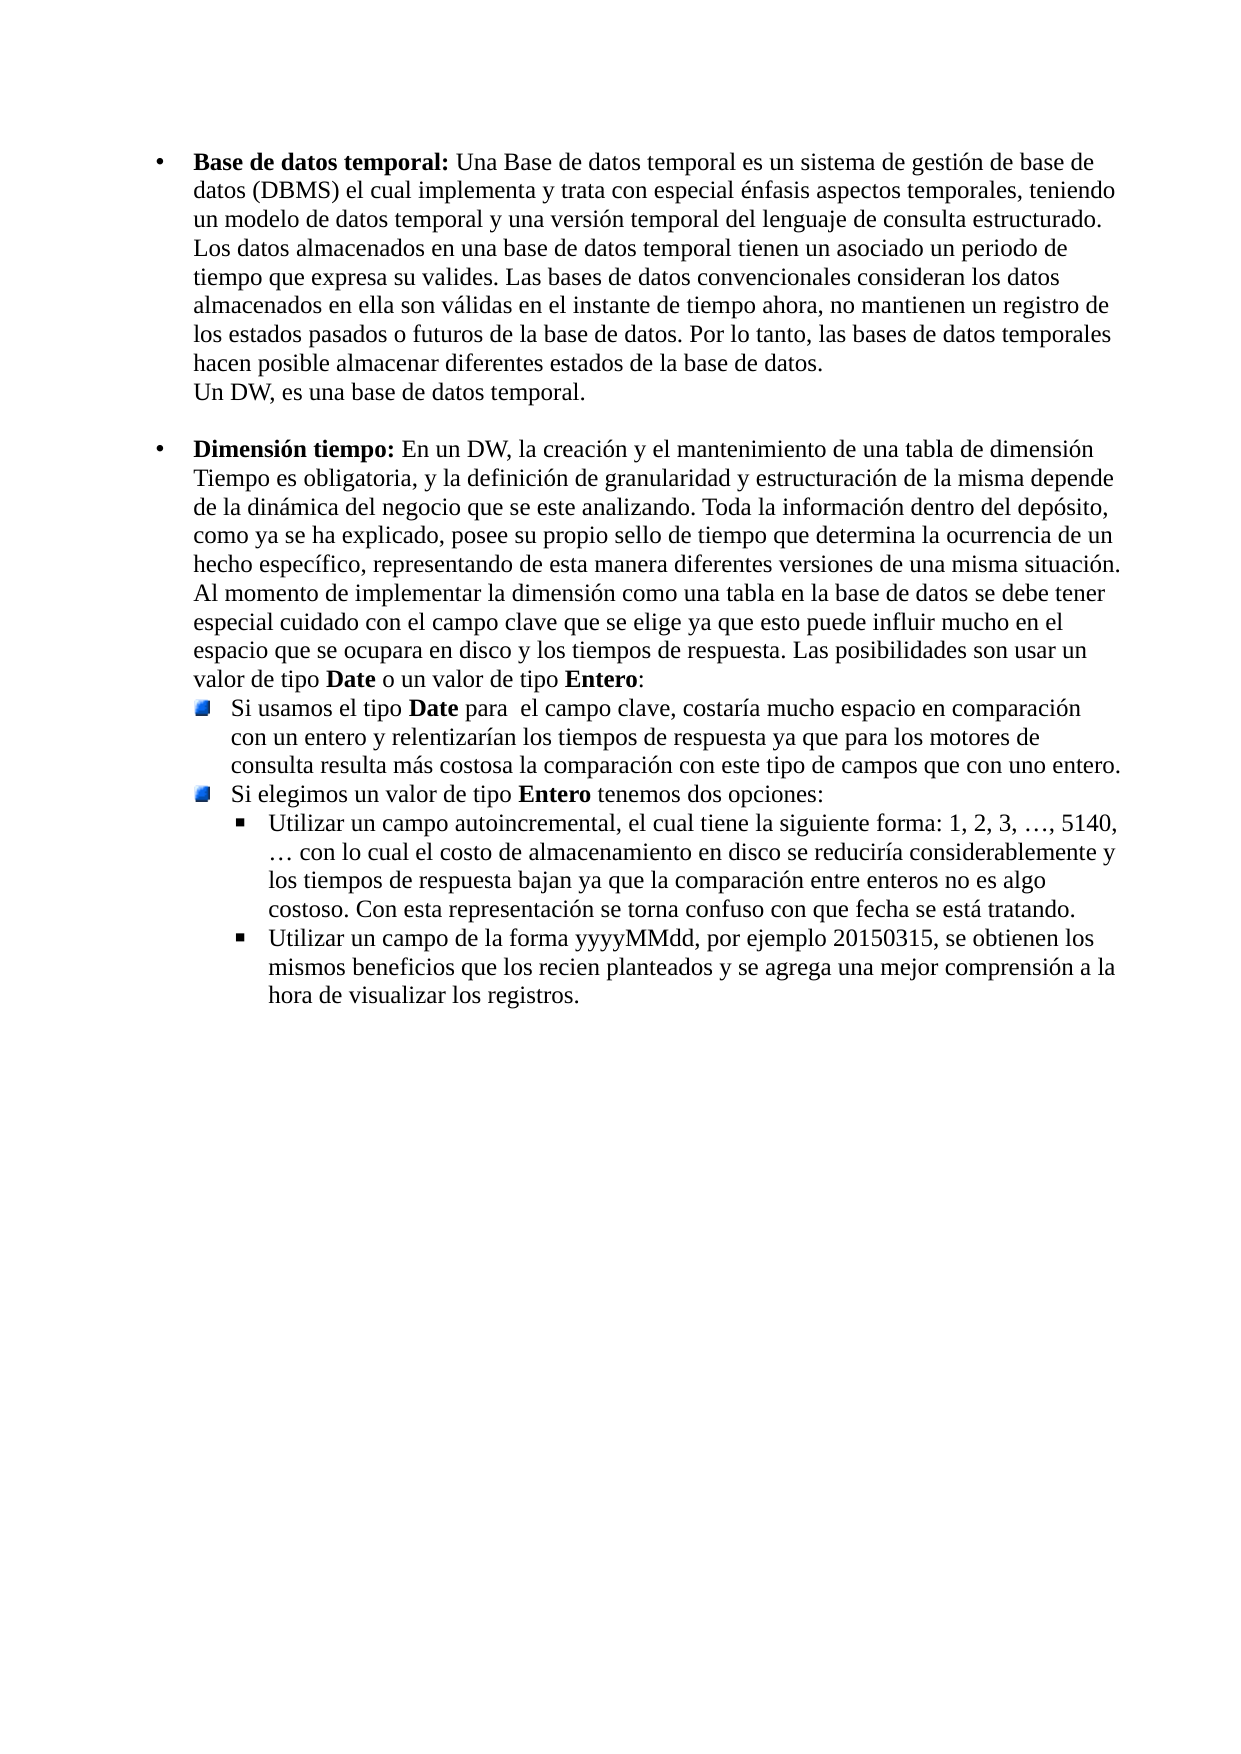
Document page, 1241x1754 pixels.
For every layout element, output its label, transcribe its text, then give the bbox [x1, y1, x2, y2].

list Un DW, es una base de datos temporal. [156, 377, 1122, 406]
list Si usamos el tipo Date para el campo clave, costaría mucho espacio en comparación con un entero y relentizarían los tiempos de respuesta ya que para los motores de consulta resulta más costosa la comparación con este tipo de campos que con uno entero. [193, 693, 1122, 779]
list Al momento de implementar la dimensión como una tabla en la base de datos se debe tener especial cuidado con el campo clave que se elige ya que esto puede influir mucho en el espacio que se ocupara en disco y los tiempos de respuesta. Las posibilidades son usar un valor de tipo Date o un valor de tipo Entero: [156, 578, 1122, 693]
list Si elegimos un valor de tipo Entero tenemos dos opciones: [193, 779, 1122, 808]
list Utilizar un campo autoincremental, el cual tiene la siguiente forma: 1, 2, 3, …, 5140, … con lo cual el costo de almacenamiento en disco se reduciría considerablemente y los tiempos de respuesta bajan ya que la comparación entre enteros no es algo costoso. Con esta representación se torna confuso con que fecha se está tratando. [231, 808, 1122, 923]
list Base de datos temporal: Una Base de datos temporal es un sistema de gestión de base de datos (DBMS) el cual implementa y trata con especial énfasis aspectos temporales, teniendo un modelo de datos temporal y una versión temporal del lenguaje de consulta estructurado. [156, 147, 1122, 233]
picture [194, 785, 210, 802]
picture [194, 699, 210, 716]
list Los datos almacenados en una base de datos temporal tienen un asociado un periodo de tiempo que expresa su valides. Las bases de datos convencionales consideran los datos almacenados en ella son válidas en el instante de tiempo ahora, no mantienen un registro de los estados pasados o futuros de la base de datos. Por lo tanto, las bases de datos temporales hacen posible almacenar diferentes estados de la base de datos. [156, 233, 1122, 377]
list Utilizar un campo de la forma yyyyMMdd, por ejemplo 20150315, se obtienen los mismos beneficios que los recien planteados y se agrega una mejor comprensión a la hora de visualizar los registros. [231, 923, 1122, 1009]
list Dimensión tiempo: En un DW, la creación y el mantenimiento de una tabla de dimensión Tiempo es obligatoria, y la definición de granularidad y estructuración de la misma depende de la dinámica del negocio que se este analizando. Toda la información dentro del depósito, como ya se ha explicado, posee su propio sello de tiempo que determina la ocurrencia de un hecho específico, representando de esta manera diferentes versiones de una misma situación. [156, 434, 1122, 578]
